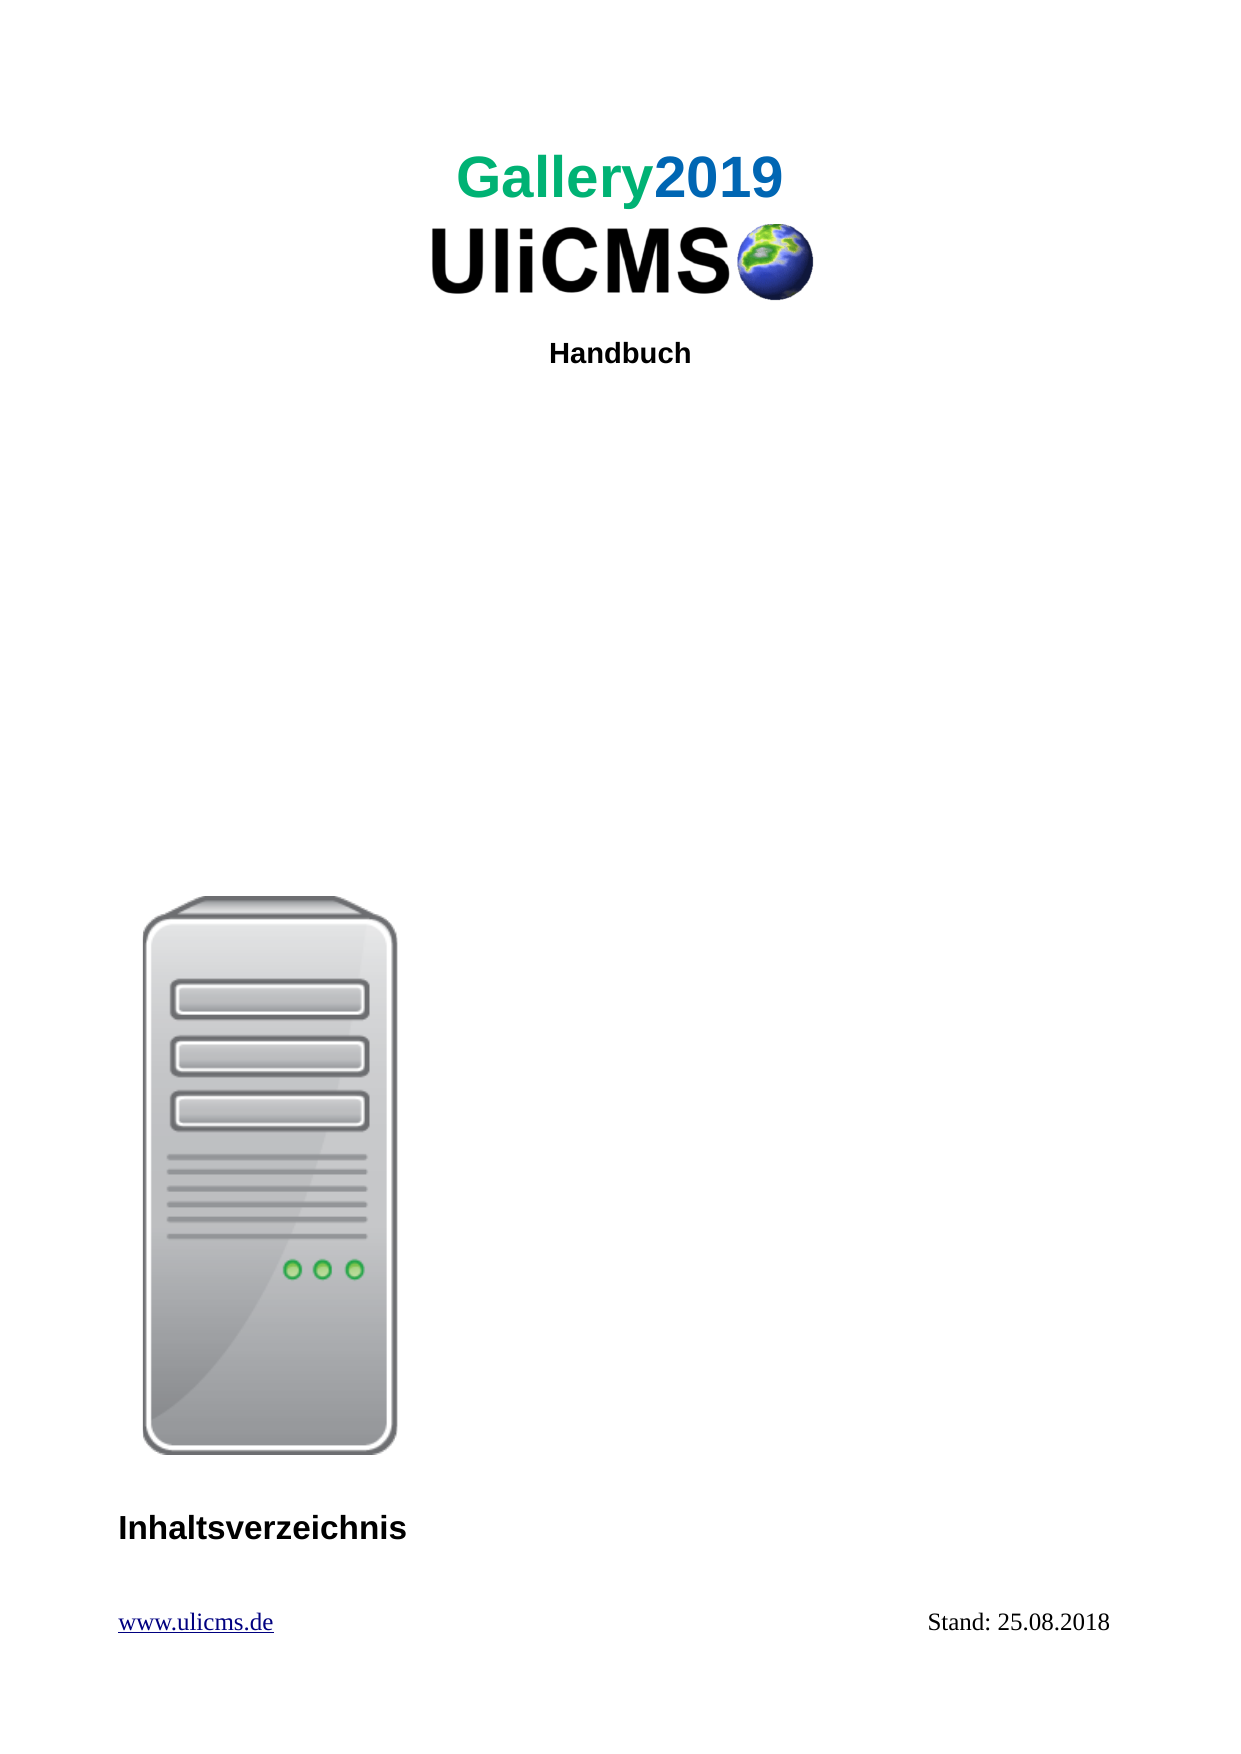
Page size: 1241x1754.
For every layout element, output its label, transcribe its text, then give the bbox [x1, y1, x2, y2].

subtitle Handbuch [118, 303, 1122, 370]
subtitle Gallery2019 [118, 143, 1122, 210]
picture [426, 222, 814, 303]
picture [142, 896, 398, 1455]
subtitle Inhaltsverzeichnis [118, 1508, 1122, 1546]
